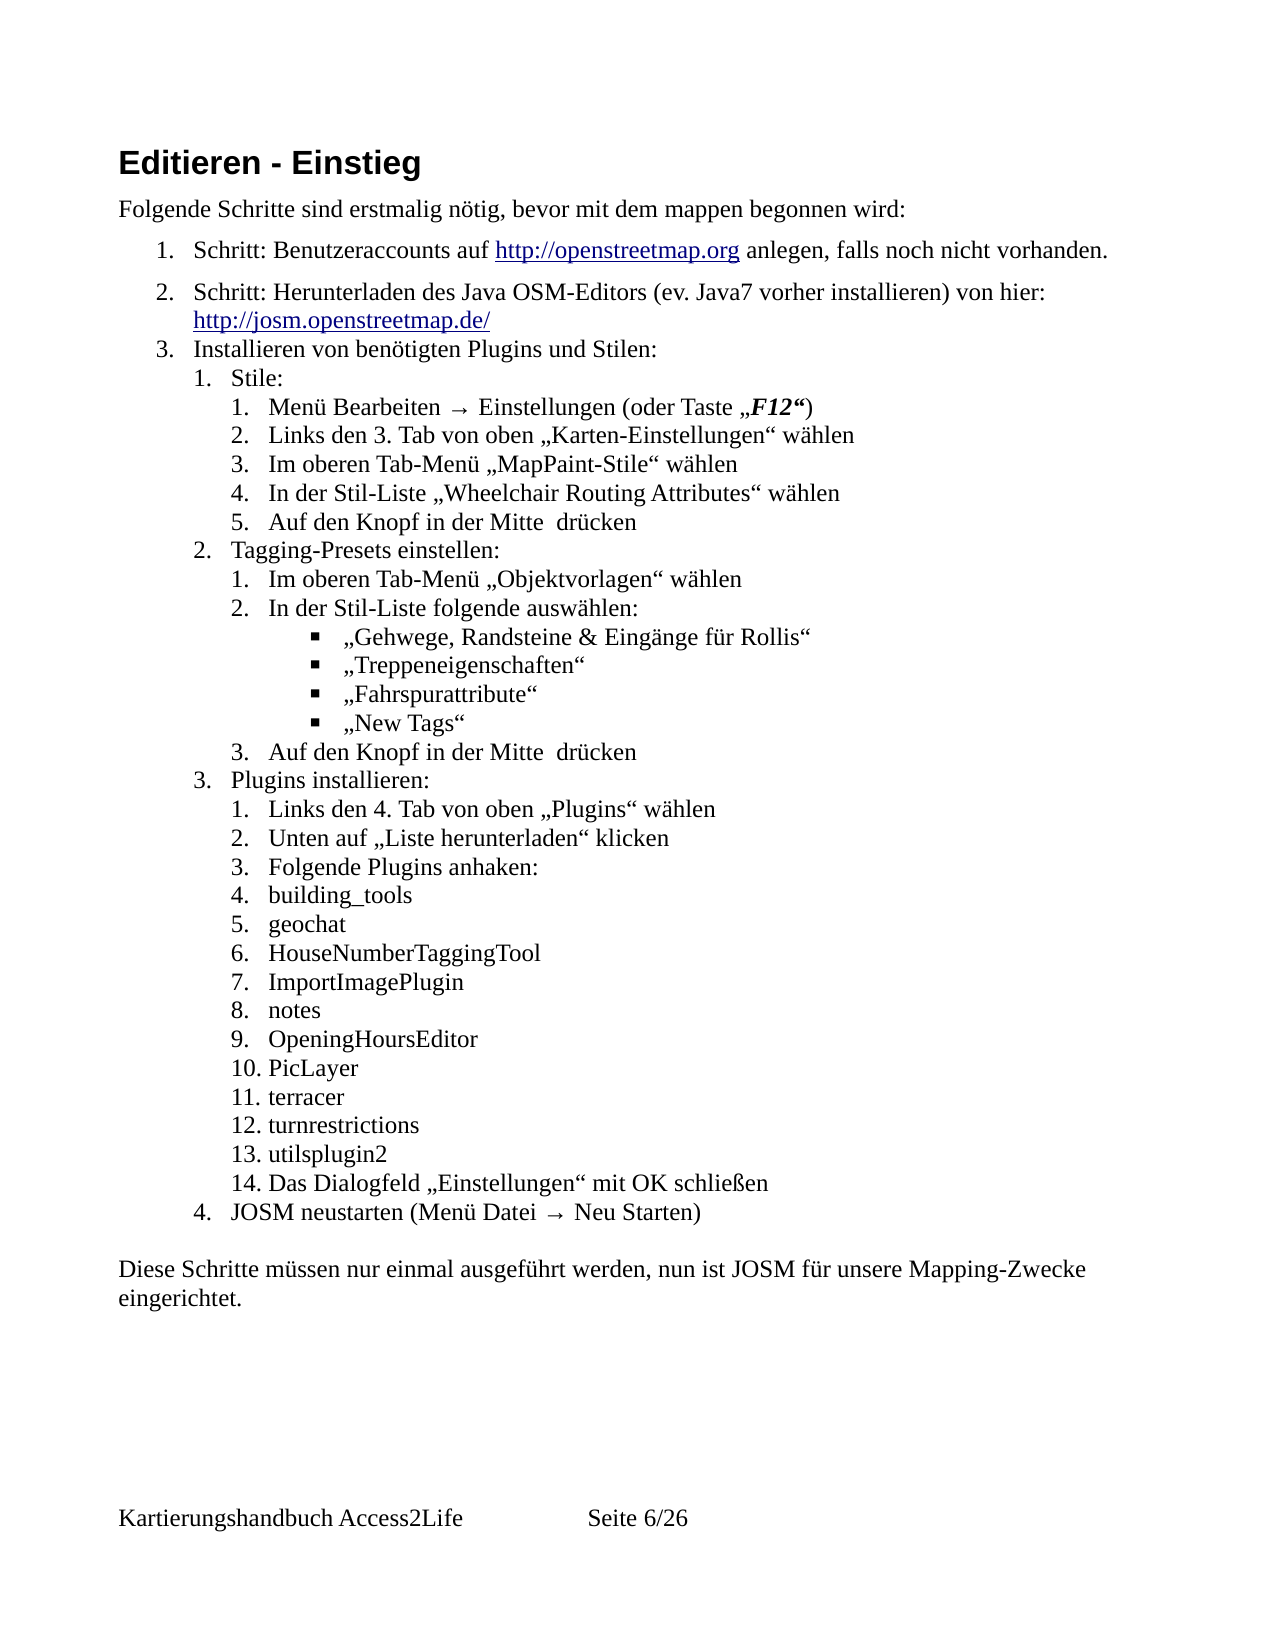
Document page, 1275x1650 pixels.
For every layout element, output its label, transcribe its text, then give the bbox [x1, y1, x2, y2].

list Links den 3. Tab von oben „Karten-Einstellungen“ wählen [231, 421, 1157, 449]
list Unten auf „Liste herunterladen“ klicken [231, 823, 1157, 852]
list HouseNumberTaggingTool [231, 938, 1157, 967]
list Schritt: Herunterladen des Java OSM-Editors (ev. Java7 vorher installieren) von hier: http://josm.openstreetmap.de/ [156, 277, 1157, 334]
text Folgende Schritte sind erstmalig nötig, bevor mit dem mappen begonnen wird: [118, 194, 1157, 223]
list Plugins installieren: [193, 766, 1157, 794]
list „Fahrspurattribute“ [306, 679, 1157, 708]
list In der Stil-Liste „Wheelchair Routing Attributes“ wählen [231, 478, 1157, 507]
list Links den 4. Tab von oben „Plugins“ wählen [231, 794, 1157, 823]
list utilsplugin2 [231, 1139, 1157, 1168]
list Im oberen Tab-Menü „Objektvorlagen“ wählen [231, 564, 1157, 593]
list Tagging-Presets einstellen: [193, 536, 1157, 564]
list geochat [231, 909, 1157, 938]
text Diese Schritte müssen nur einmal ausgeführt werden, nun ist JOSM für unsere Mapping-Zwecke eingerichtet. [118, 1254, 1157, 1312]
list OpeningHoursEditor [231, 1024, 1157, 1053]
list Stile: [193, 363, 1157, 392]
list turnrestrictions [231, 1111, 1157, 1139]
list PicLayer [231, 1053, 1157, 1082]
list In der Stil-Liste folgende auswählen: [231, 593, 1157, 622]
list „Gehwege, Randsteine & Eingänge für Rollis“ [306, 622, 1157, 651]
list terracer [231, 1082, 1157, 1111]
list „Treppeneigenschaften“ [306, 651, 1157, 679]
list notes [231, 996, 1157, 1024]
list Installieren von benötigten Plugins und Stilen: [156, 334, 1157, 363]
list Menü Bearbeiten → Einstellungen (oder Taste „F12“) [231, 392, 1157, 421]
list Auf den Knopf in der Mitte drücken [231, 737, 1157, 766]
list Im oberen Tab-Menü „MapPaint-Stile“ wählen [231, 449, 1157, 478]
list building_tools [231, 881, 1157, 909]
list Das Dialogfeld „Einstellungen“ mit OK schließen [231, 1168, 1157, 1197]
subtitle Editieren - Einstieg [118, 143, 1157, 182]
list Folgende Plugins anhaken: [231, 852, 1157, 881]
list Auf den Knopf in der Mitte drücken [231, 507, 1157, 536]
list „New Tags“ [306, 708, 1157, 737]
list Schritt: Benutzeraccounts auf http://openstreetmap.org anlegen, falls noch nicht vorhanden. [156, 236, 1157, 264]
list ImportImagePlugin [231, 967, 1157, 996]
list JOSM neustarten (Menü Datei → Neu Starten) [193, 1197, 1157, 1226]
